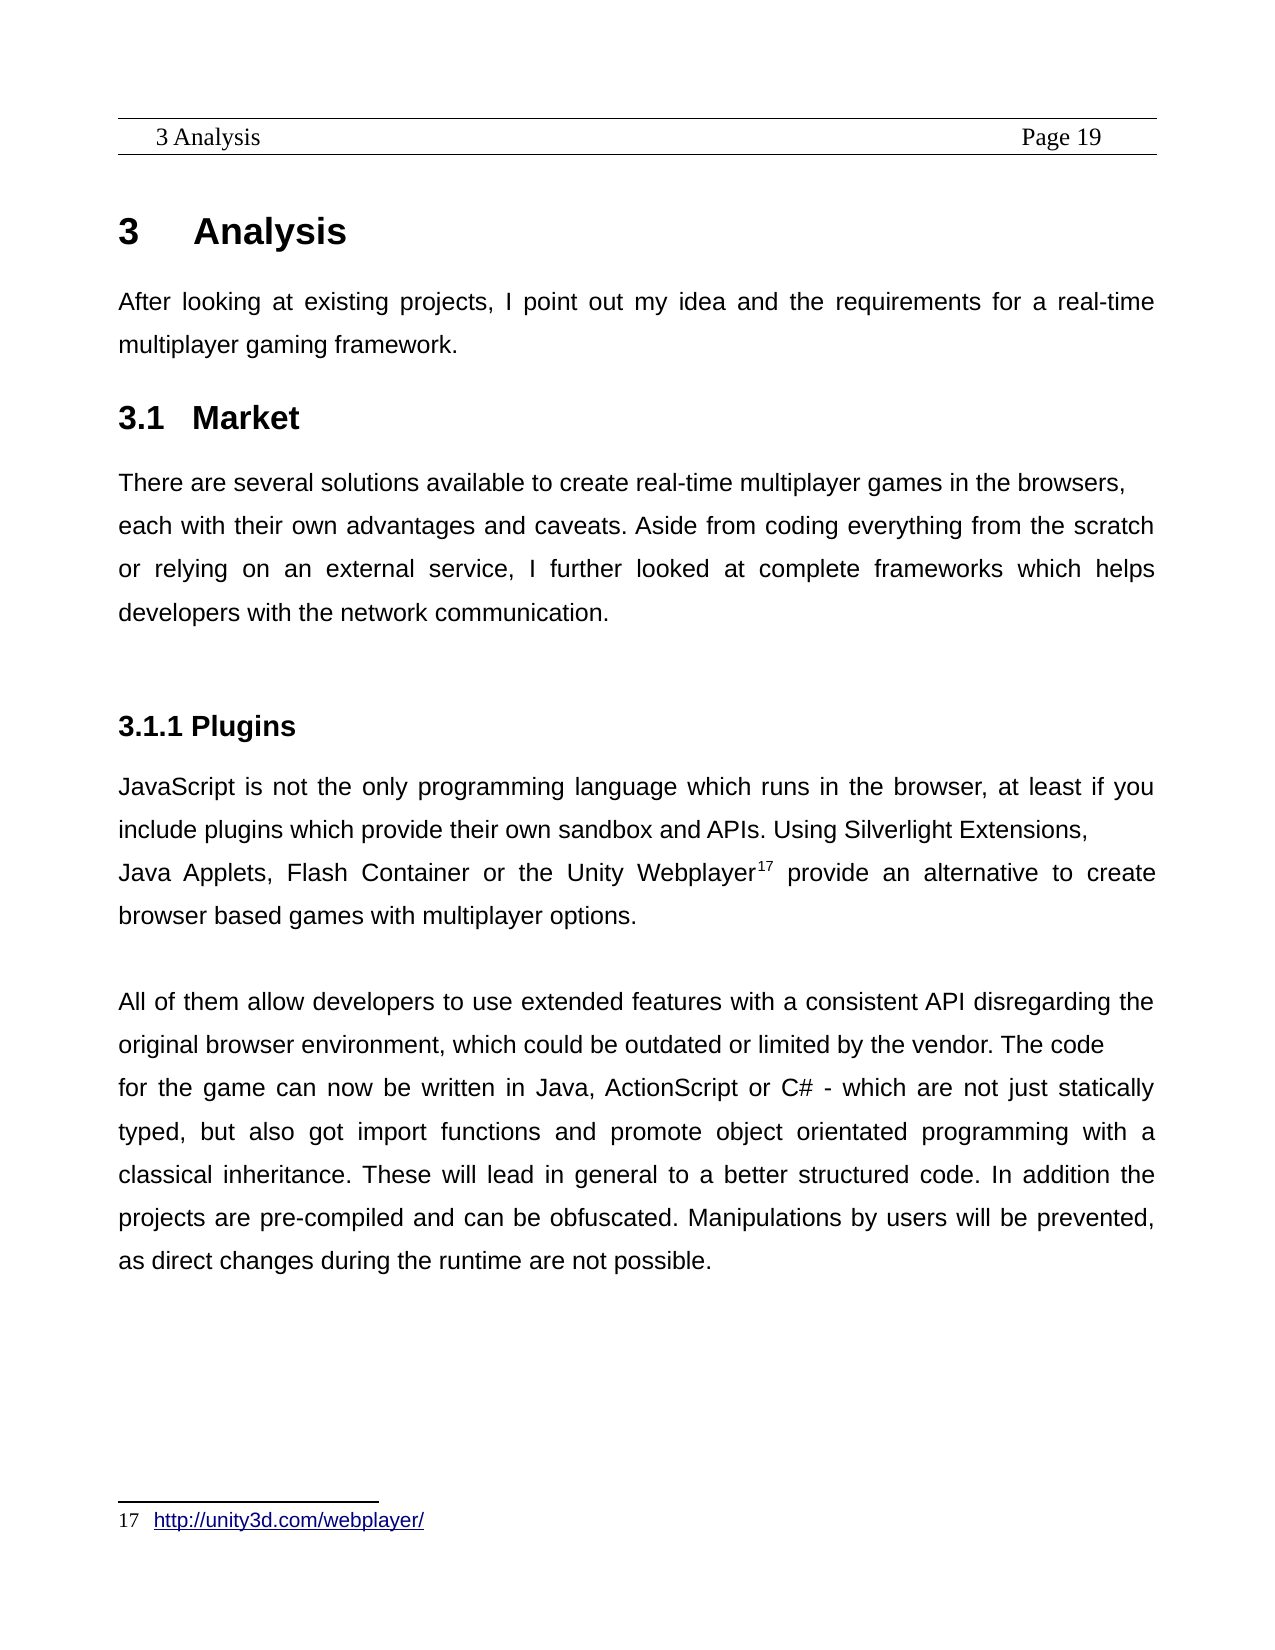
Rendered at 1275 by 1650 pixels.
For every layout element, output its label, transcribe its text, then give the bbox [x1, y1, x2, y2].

text After looking at existing projects, I point out my idea and the requirements for a real-time multiplayer gaming framework. [118, 287, 1157, 359]
text JavaScript is not the only programming language which runs in the browser, at least if you include plugins which provide their own sandbox and APIs. Using Silverlight Extensions, [118, 772, 1157, 843]
text for the game can now be written in Java, ActionScript or C# - which are not just statically typed, but also got import functions and promote object orientated programming with a classical inheritance. These will lead in general to a better structured code. In addition the projects are pre-compiled and can be obfuscated. Manipulations by users will be prevented, as direct changes during the runtime are not possible. [118, 1073, 1157, 1275]
subtitle 3.1.1 Plugins [118, 709, 1157, 742]
text There are several solutions available to create real-time multiplayer games in the browsers, [118, 468, 1157, 497]
text http://unity3d.com/webplayer/ [118, 1508, 1157, 1532]
text each with their own advantages and caveats. Aside from coding everything from the scratch or relying on an external service, I further looked at complete frameworks which helps developers with the network communication. [118, 511, 1157, 626]
subtitle 3.1 Market [118, 398, 1157, 436]
subtitle 3 Analysis [118, 209, 1157, 253]
text Java Applets, Flash Container or the Unity Webplayer provide an alternative to create browser based games with multiplayer options. [118, 858, 1157, 930]
text All of them allow developers to use extended features with a consistent API disregarding the original browser environment, which could be outdated or limited by the vendor. The code [118, 987, 1157, 1059]
